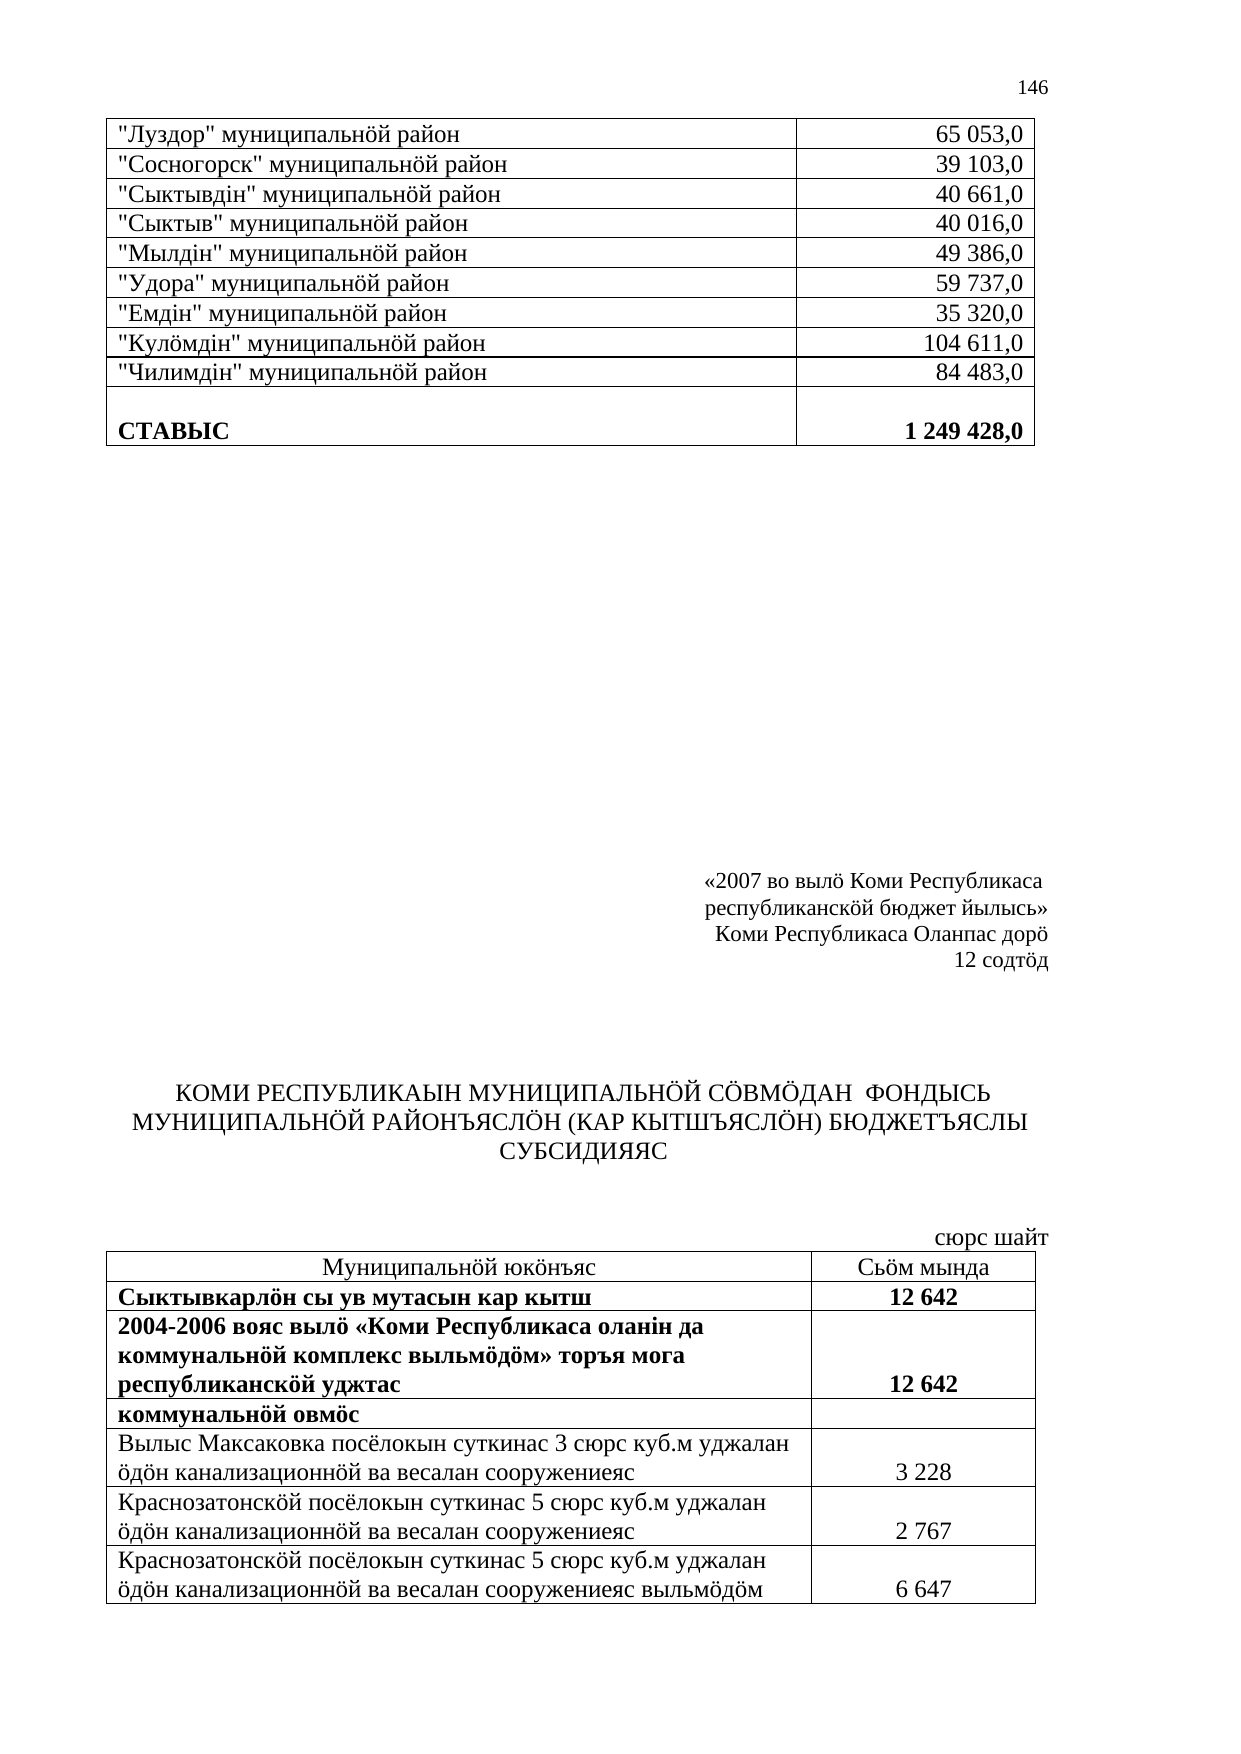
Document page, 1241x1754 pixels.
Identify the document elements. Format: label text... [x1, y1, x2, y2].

text «2007 во вылö Коми Республикаса [118, 867, 1048, 894]
table_cell 12 642 [812, 1282, 1035, 1310]
text СУБСИДИЯЯС [118, 1136, 1048, 1164]
table_cell 59 737,0 [797, 268, 1034, 297]
text сюрс шайт [118, 1222, 1048, 1251]
table_cell 2004-2006 вояс вылö «Коми Республикаса оланiн да коммунальнöй комплекс выльмöдöм» торъя мога республиканскöй уджтас [107, 1311, 811, 1398]
text КОМИ РЕСПУБЛИКАЫН МУНИЦИПАЛЬНÖЙ СÖВМÖДАН ФОНДЫСЬ МУНИЦИПАЛЬНÖЙ РАЙОНЪЯСЛÖН (КАР КЫТШЪЯСЛÖН) БЮДЖЕТЪЯСЛЫ [118, 1078, 1048, 1136]
text республиканскöй бюджет йылысь» [118, 894, 1048, 920]
table_cell 2 767 [812, 1487, 1035, 1544]
table_cell "Сыктывдiн" муниципальнöй район [107, 179, 796, 207]
table_cell 40 016,0 [797, 209, 1034, 237]
table_cell 84 483,0 [797, 358, 1034, 386]
table_header Сьöм мында [812, 1252, 1035, 1281]
table_cell 39 103,0 [797, 149, 1034, 178]
table_cell "Емдiн" муниципальнöй район [107, 298, 796, 327]
table_cell 104 611,0 [797, 328, 1034, 356]
table_cell 3 228 [812, 1429, 1035, 1486]
table_cell 35 320,0 [797, 298, 1034, 327]
table_cell "Луздор" муниципальнöй район [107, 119, 796, 148]
table_cell 1 249 428,0 [797, 387, 1034, 445]
table_cell 12 642 [812, 1311, 1035, 1398]
table_cell "Удора" муниципальнöй район [107, 268, 796, 297]
text 12 содтöд [118, 947, 1048, 973]
table_cell [812, 1399, 1035, 1427]
table_cell "Сосногорск" муниципальнöй район [107, 149, 796, 178]
table_cell Вылыс Максаковка посёлокын суткинас 3 сюрс куб.м уджалан öдöн канализационнöй ва весалан сооружениеяс [107, 1429, 811, 1486]
text Коми Республикаса Оланпас дорö [118, 920, 1048, 947]
table_cell "Чилимдiн" муниципальнöй район [107, 358, 796, 386]
table_cell 40 661,0 [797, 179, 1034, 207]
table_cell "Кулöмдiн" муниципальнöй район [107, 328, 796, 356]
table_cell 49 386,0 [797, 238, 1034, 267]
table_cell Краснозатонскöй посёлокын суткинас 5 сюрс куб.м уджалан öдöн канализационнöй ва весалан сооружениеяс [107, 1487, 811, 1544]
table_cell 6 647 [812, 1546, 1035, 1603]
table_cell СТАВЫС [107, 387, 796, 445]
table_cell коммунальнöй овмöс [107, 1399, 811, 1427]
table_cell Краснозатонскöй посёлокын суткинас 5 сюрс куб.м уджалан öдöн канализационнöй ва весалан сооружениеяс выльмöдöм [107, 1546, 811, 1603]
table_cell "Мылдiн" муниципальнöй район [107, 238, 796, 267]
table_header Муниципальнöй юкöнъяс [107, 1252, 811, 1281]
table_cell Сыктывкарлöн сы ув мутасын кар кытш [107, 1282, 811, 1310]
table_cell 65 053,0 [797, 119, 1034, 148]
table_cell "Сыктыв" муниципальнöй район [107, 209, 796, 237]
